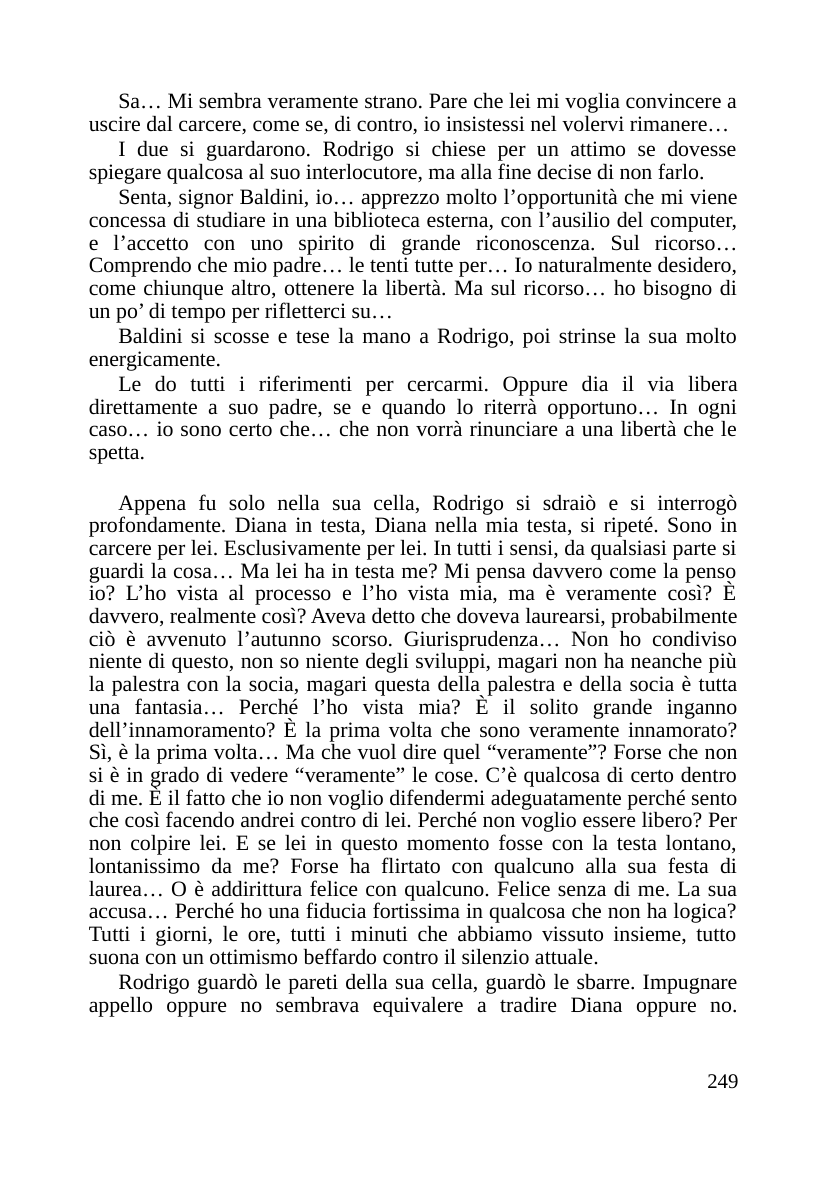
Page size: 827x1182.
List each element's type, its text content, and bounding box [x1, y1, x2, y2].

text Rodrigo guardò le pareti della sua cella, guardò le sbarre. Impugnare appello oppure no sembrava equivalere a tradire Diana oppure no. [88, 969, 738, 1017]
text Baldini si scosse e tese la mano a Rodrigo, poi strinse la sua molto energicamente. [88, 323, 738, 371]
text Sa… Mi sembra veramente strano. Pare che lei mi voglia convincere a uscire dal carcere, come se, di contro, io insistessi nel volervi rimanere… [88, 88, 738, 136]
text Le do tutti i riferimenti per cercarmi. Oppure dia il via libera direttamente a suo padre, se e quando lo riterrà opportuno… In ogni caso… io sono certo che… che non vorrà rinunciare a una libertà che le spetta. [88, 371, 738, 464]
text Senta, signor Baldini, io… apprezzo molto l’opportunità che mi viene concessa di studiare in una biblioteca esterna, con l’ausilio del computer, e l’accetto con uno spirito di grande riconoscenza. Sul ricorso… Comprendo che mio padre… le tenti tutte per… Io naturalmente desidero, come chiunque altro, ottenere la libertà. Ma sul ricorso… ho bisogno di un po’ di tempo per rifletterci su… [88, 184, 738, 323]
text I due si guardarono. Rodrigo si chiese per un attimo se dovesse spiegare qualcosa al suo interlocutore, ma alla fine decise di non farlo. [88, 136, 738, 184]
text Appena fu solo nella sua cella, Rodrigo si sdraiò e si interrogò profondamente. Diana in testa, Diana nella mia testa, si ripeté. Sono in carcere per lei. Esclusivamente per lei. In tutti i sensi, da qualsiasi parte si guardi la cosa… Ma lei ha in testa me? Mi pensa davvero come la penso io? L’ho vista al processo e l’ho vista mia, ma è veramente così? È davvero, realmente così? Aveva detto che doveva laurearsi, probabilmente ciò è avvenuto l’autunno scorso. Giurisprudenza… Non ho condiviso niente di questo, non so niente degli sviluppi, magari non ha neanche più la palestra con la socia, magari questa della palestra e della socia è tutta una fantasia… Perché l’ho vista mia? È il solito grande inganno dell’innamoramento? È la prima volta che sono veramente innamorato? Sì, è la prima volta… Ma che vuol dire quel “veramente”? Forse che non si è in grado di vedere “veramente” le cose. C’è qualcosa di certo dentro di me. È il fatto che io non voglio difendermi adeguatamente perché sento che così facendo andrei contro di lei. Perché non voglio essere libero? Per non colpire lei. E se lei in questo momento fosse con la testa lontano, lontanissimo da me? Forse ha flirtato con qualcuno alla sua festa di laurea… O è addirittura felice con qualcuno. Felice senza di me. La sua accusa… Perché ho una fiducia fortissima in qualcosa che non ha logica? Tutti i giorni, le ore, tutti i minuti che abbiamo vissuto insieme, tutto suona con un ottimismo beffardo contro il silenzio attuale. [88, 489, 738, 969]
